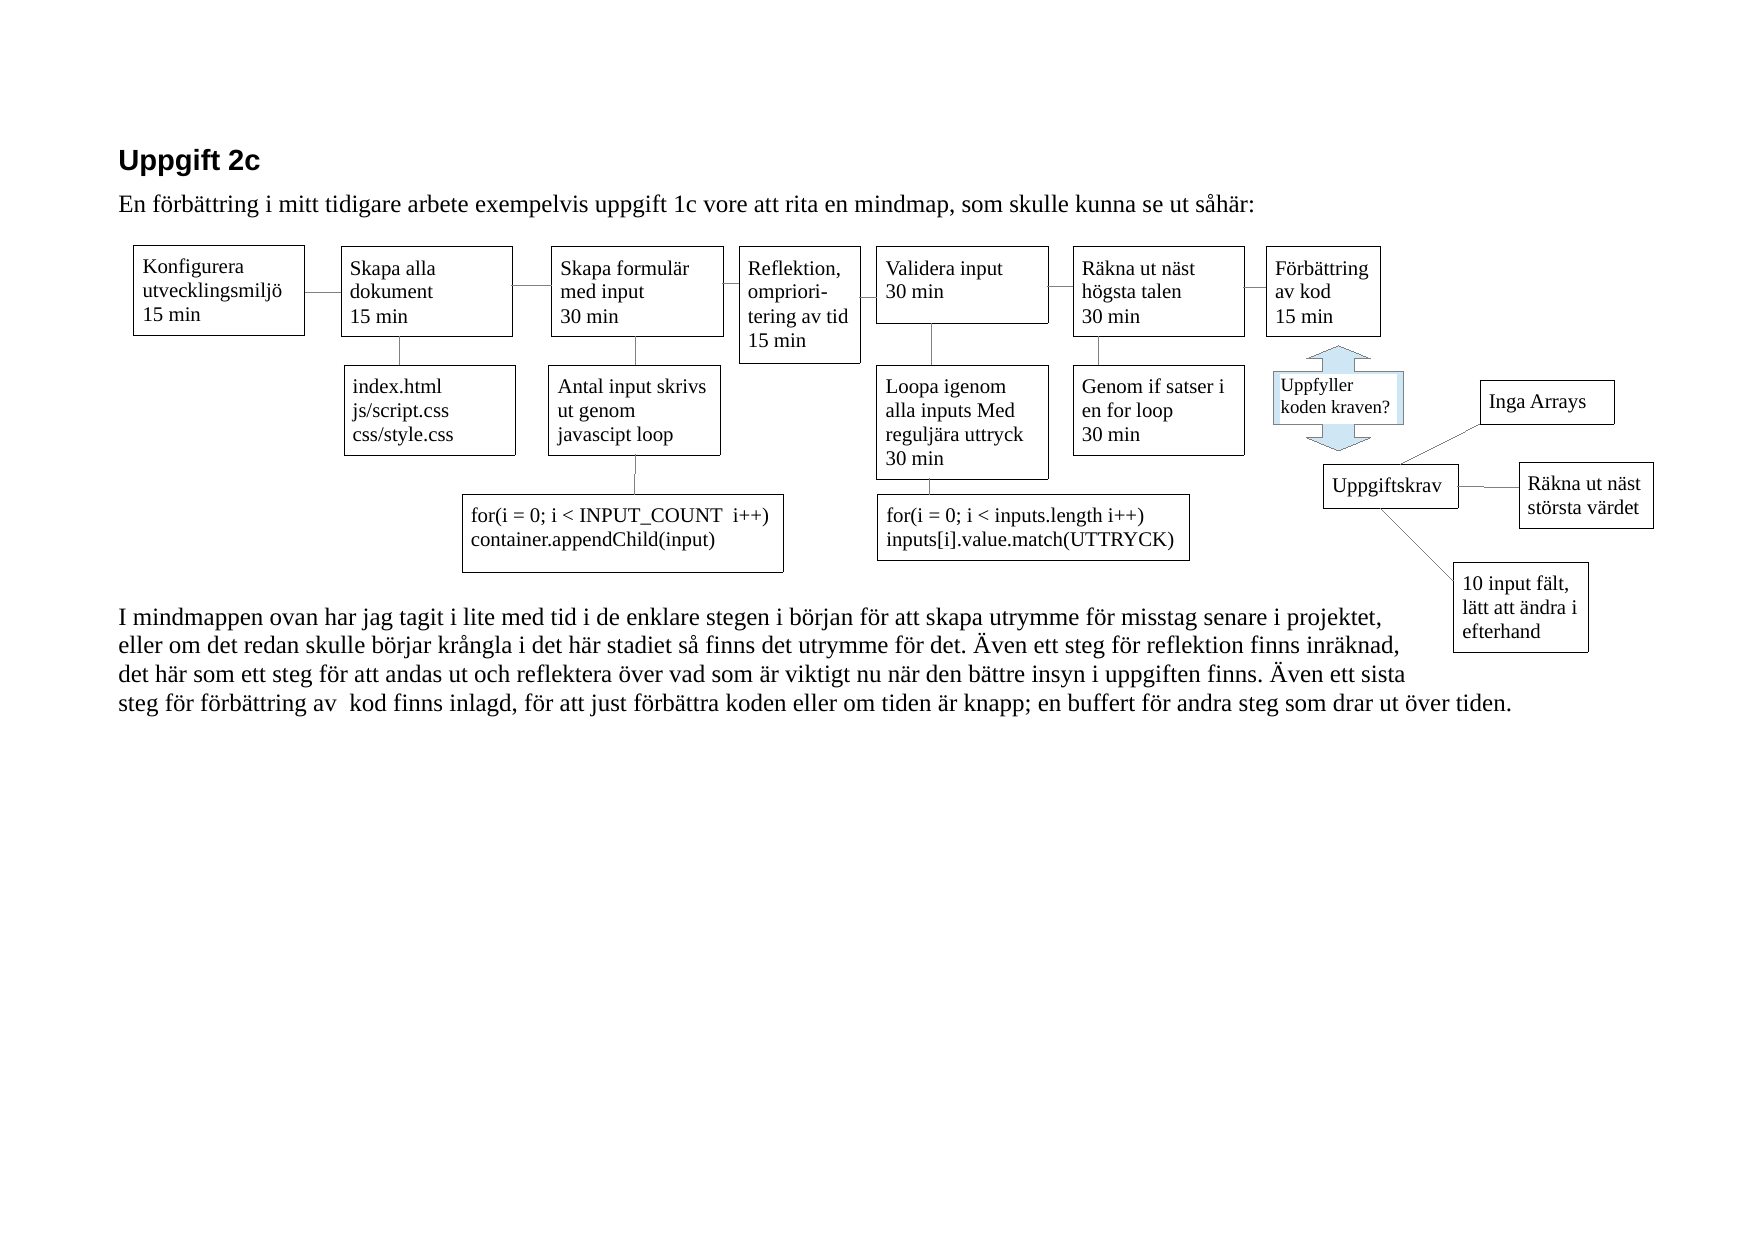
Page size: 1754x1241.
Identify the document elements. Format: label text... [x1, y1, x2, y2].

text [549, 366, 720, 455]
text [878, 495, 1189, 560]
text Räkna ut näst största värdet [1527, 471, 1644, 519]
text Genom if satser i en for loop 30 min [1082, 373, 1235, 446]
text [1074, 247, 1244, 336]
text Konfigurera utvecklingsmiljö 15 min [142, 254, 296, 326]
text [134, 246, 304, 335]
text [1267, 247, 1380, 336]
text [1454, 563, 1588, 652]
text [877, 247, 1048, 323]
text Förbättring av kod 15 min [1275, 255, 1372, 328]
text Loopa igenom alla inputs Med reguljära uttryck 30 min [885, 373, 1039, 470]
text for(i = 0; i < inputs.length i++) inputs[i].value.match(UTTRYCK) [886, 503, 1181, 551]
subtitle Uppgift 2c [118, 143, 1636, 177]
text [1324, 465, 1458, 508]
text Inga Arrays [1488, 389, 1605, 413]
text Validera input 30 min [885, 255, 1039, 303]
text Skapa formulär med input 30 min [560, 255, 714, 328]
text Uppgiftskrav [1332, 473, 1449, 497]
text [342, 247, 512, 336]
text [1074, 366, 1244, 455]
text Uppfyller koden kraven? [1280, 374, 1397, 417]
text Antal input skrivs ut genom javascipt loop [557, 373, 711, 446]
text I mindmappen ovan har jag tagit i lite med tid i de enklare stegen i början för att skapa utrymme för misstag senare i projektet, eller om det redan skulle börjar krångla i det här stadiet så finns det utrymme för det. Även ett steg för reflektion finns inräknad, det här som ett steg för att andas ut och reflektera över vad som är viktigt nu när den bättre insyn i uppgiften finns. Även ett sista steg för förbättring av kod finns inlagd, för att just förbättra koden eller om tiden är knapp; en buffert för andra steg som drar ut över tiden. [118, 602, 1636, 717]
text [740, 247, 860, 363]
text Skapa alla dokument 15 min [349, 255, 503, 328]
text [1520, 463, 1653, 528]
text [552, 247, 723, 336]
text 10 input fält, lätt att ändra i efterhand [1462, 571, 1579, 643]
text Reflektion, ompriori-tering av tid 15 min [748, 255, 851, 352]
text Räkna ut näst högsta talen 30 min [1082, 255, 1235, 328]
text [345, 366, 515, 455]
text index.html js/script.css css/style.css [352, 373, 506, 446]
text En förbättring i mitt tidigare arbete exempelvis uppgift 1c vore att rita en mindmap, som skulle kunna se ut såhär: [118, 189, 1636, 218]
text for(i = 0; i < INPUT_COUNT i++) container.appendChild(input) [471, 503, 774, 551]
text [877, 366, 1048, 479]
text [1481, 381, 1614, 424]
